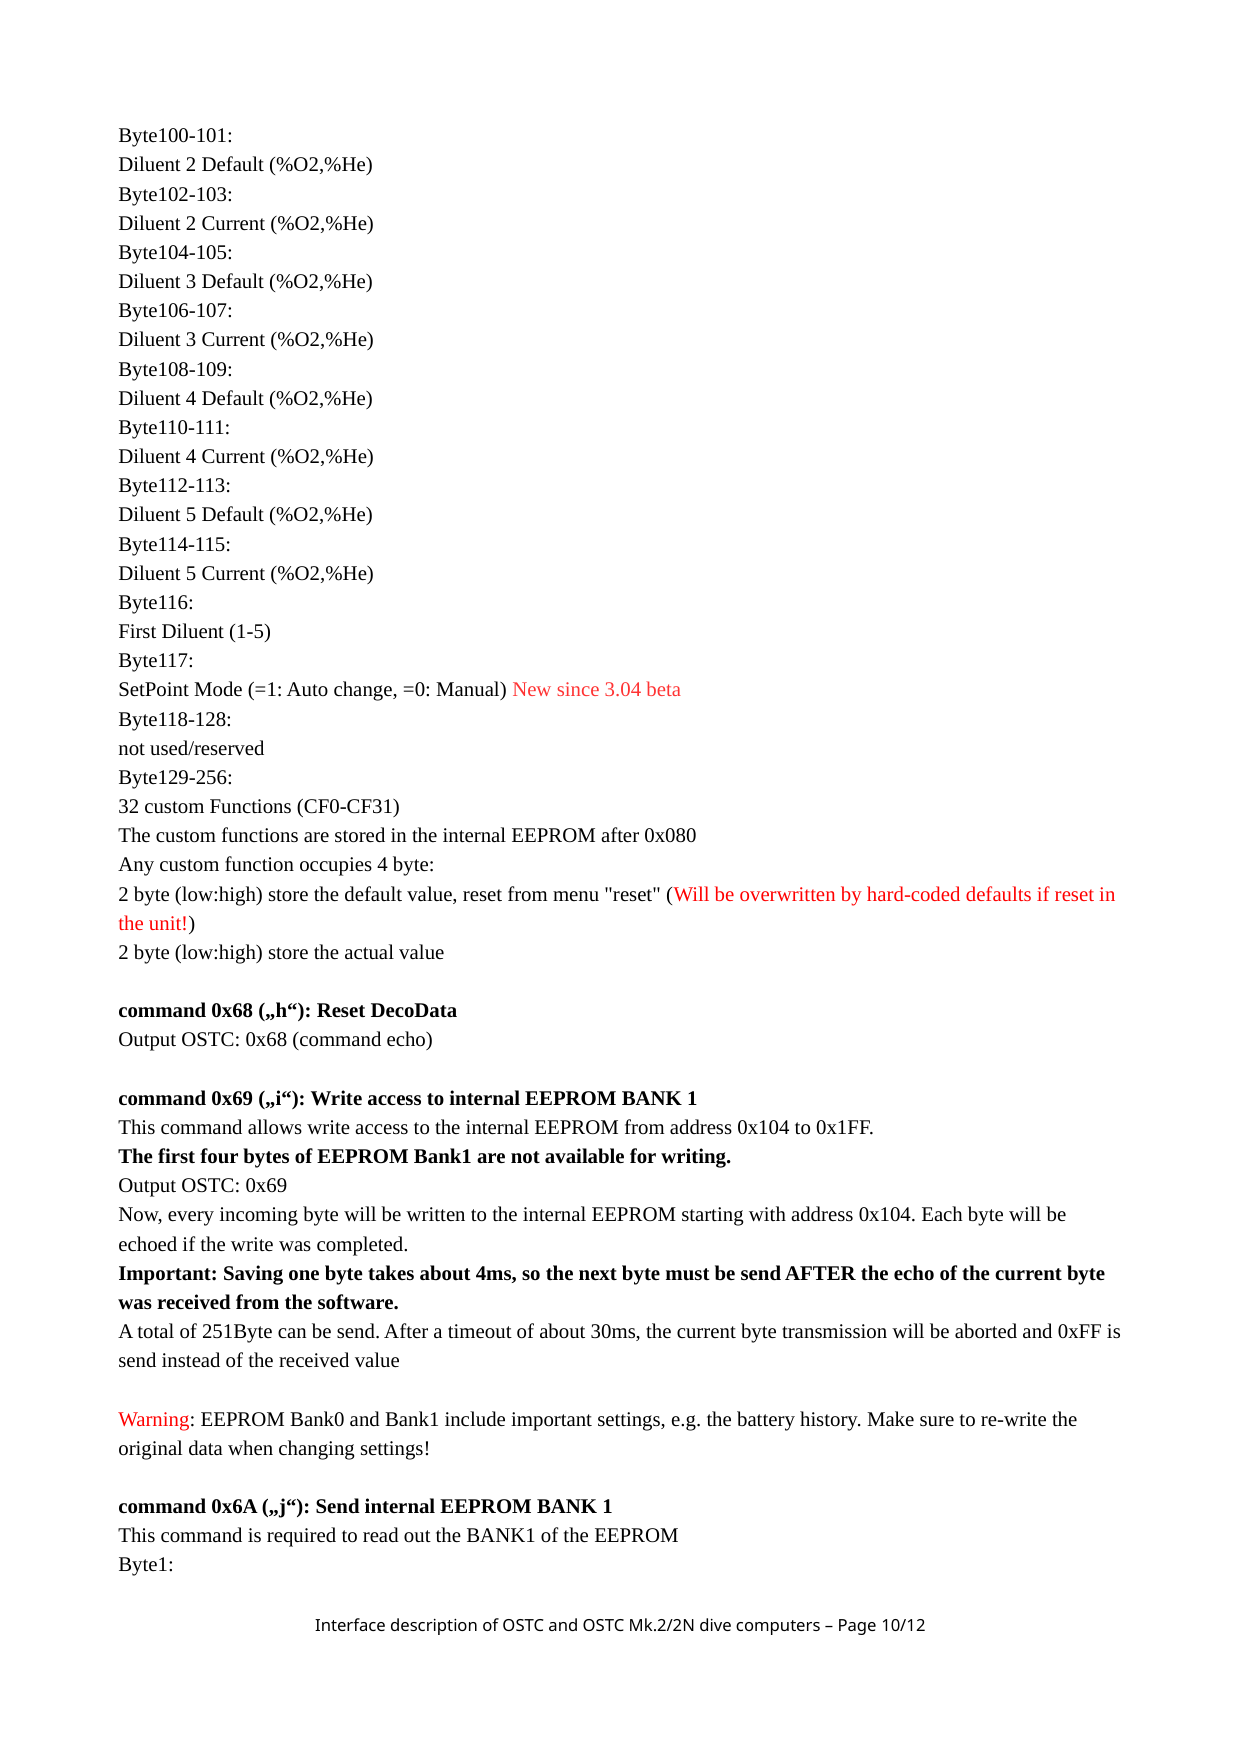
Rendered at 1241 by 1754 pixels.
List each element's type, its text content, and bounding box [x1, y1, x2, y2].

text Byte114-115: [118, 526, 1122, 556]
text This command allows write access to the internal EEPROM from address 0x104 to 0x1FF. [118, 1110, 1122, 1139]
text 32 custom Functions (CF0-CF31) [118, 789, 1122, 818]
text Byte106-107: [118, 293, 1122, 322]
text The first four bytes of EEPROM Bank1 are not available for writing. [118, 1139, 1122, 1168]
text Output OSTC: 0x69 [118, 1168, 1122, 1197]
text Important: Saving one byte takes about 4ms, so the next byte must be send AFTER the echo of the current byte was received from the software. [118, 1256, 1122, 1314]
text Diluent 5 Default (%O2,%He) [118, 497, 1122, 526]
text Byte102-103: [118, 176, 1122, 206]
text Diluent 2 Default (%O2,%He) [118, 147, 1122, 176]
text Byte1: [118, 1547, 1122, 1576]
text 2 byte (low:high) store the default value, reset from menu "reset" (Will be overwritten by hard-coded defaults if reset in the unit!) [118, 876, 1122, 935]
text Byte116: [118, 585, 1122, 614]
text Byte100-101: [118, 118, 1122, 147]
text Byte112-113: [118, 468, 1122, 497]
text Byte129-256: [118, 760, 1122, 789]
text Diluent 3 Current (%O2,%He) [118, 322, 1122, 351]
text Any custom function occupies 4 byte: [118, 847, 1122, 876]
text command 0x68 („h“): Reset DecoData [118, 993, 1122, 1022]
text Diluent 4 Default (%O2,%He) [118, 381, 1122, 410]
text Diluent 2 Current (%O2,%He) [118, 206, 1122, 235]
text command 0x69 („i“): Write access to internal EEPROM BANK 1 [118, 1081, 1122, 1110]
text Byte118-128: [118, 701, 1122, 731]
text Byte104-105: [118, 235, 1122, 264]
text This command is required to read out the BANK1 of the EEPROM [118, 1518, 1122, 1547]
text SetPoint Mode (=1: Auto change, =0: Manual) New since 3.04 beta [118, 672, 1122, 701]
text Output OSTC: 0x68 (command echo) [118, 1022, 1122, 1051]
text Byte117: [118, 643, 1122, 672]
text Diluent 5 Current (%O2,%He) [118, 556, 1122, 585]
text The custom functions are stored in the internal EEPROM after 0x080 [118, 818, 1122, 847]
text Byte108-109: [118, 351, 1122, 381]
text Now, every incoming byte will be written to the internal EEPROM starting with address 0x104. Each byte will be echoed if the write was completed. [118, 1197, 1122, 1256]
text 2 byte (low:high) store the actual value [118, 935, 1122, 964]
text not used/reserved [118, 731, 1122, 760]
text Diluent 4 Current (%O2,%He) [118, 439, 1122, 468]
text First Diluent (1-5) [118, 614, 1122, 643]
text command 0x6A („j“): Send internal EEPROM BANK 1 [118, 1489, 1122, 1518]
text A total of 251Byte can be send. After a timeout of about 30ms, the current byte transmission will be aborted and 0xFF is send instead of the received value [118, 1314, 1122, 1372]
text Warning: EEPROM Bank0 and Bank1 include important settings, e.g. the battery history. Make sure to re-write the original data when changing settings! [118, 1401, 1122, 1460]
text Byte110-111: [118, 410, 1122, 439]
text Diluent 3 Default (%O2,%He) [118, 264, 1122, 293]
